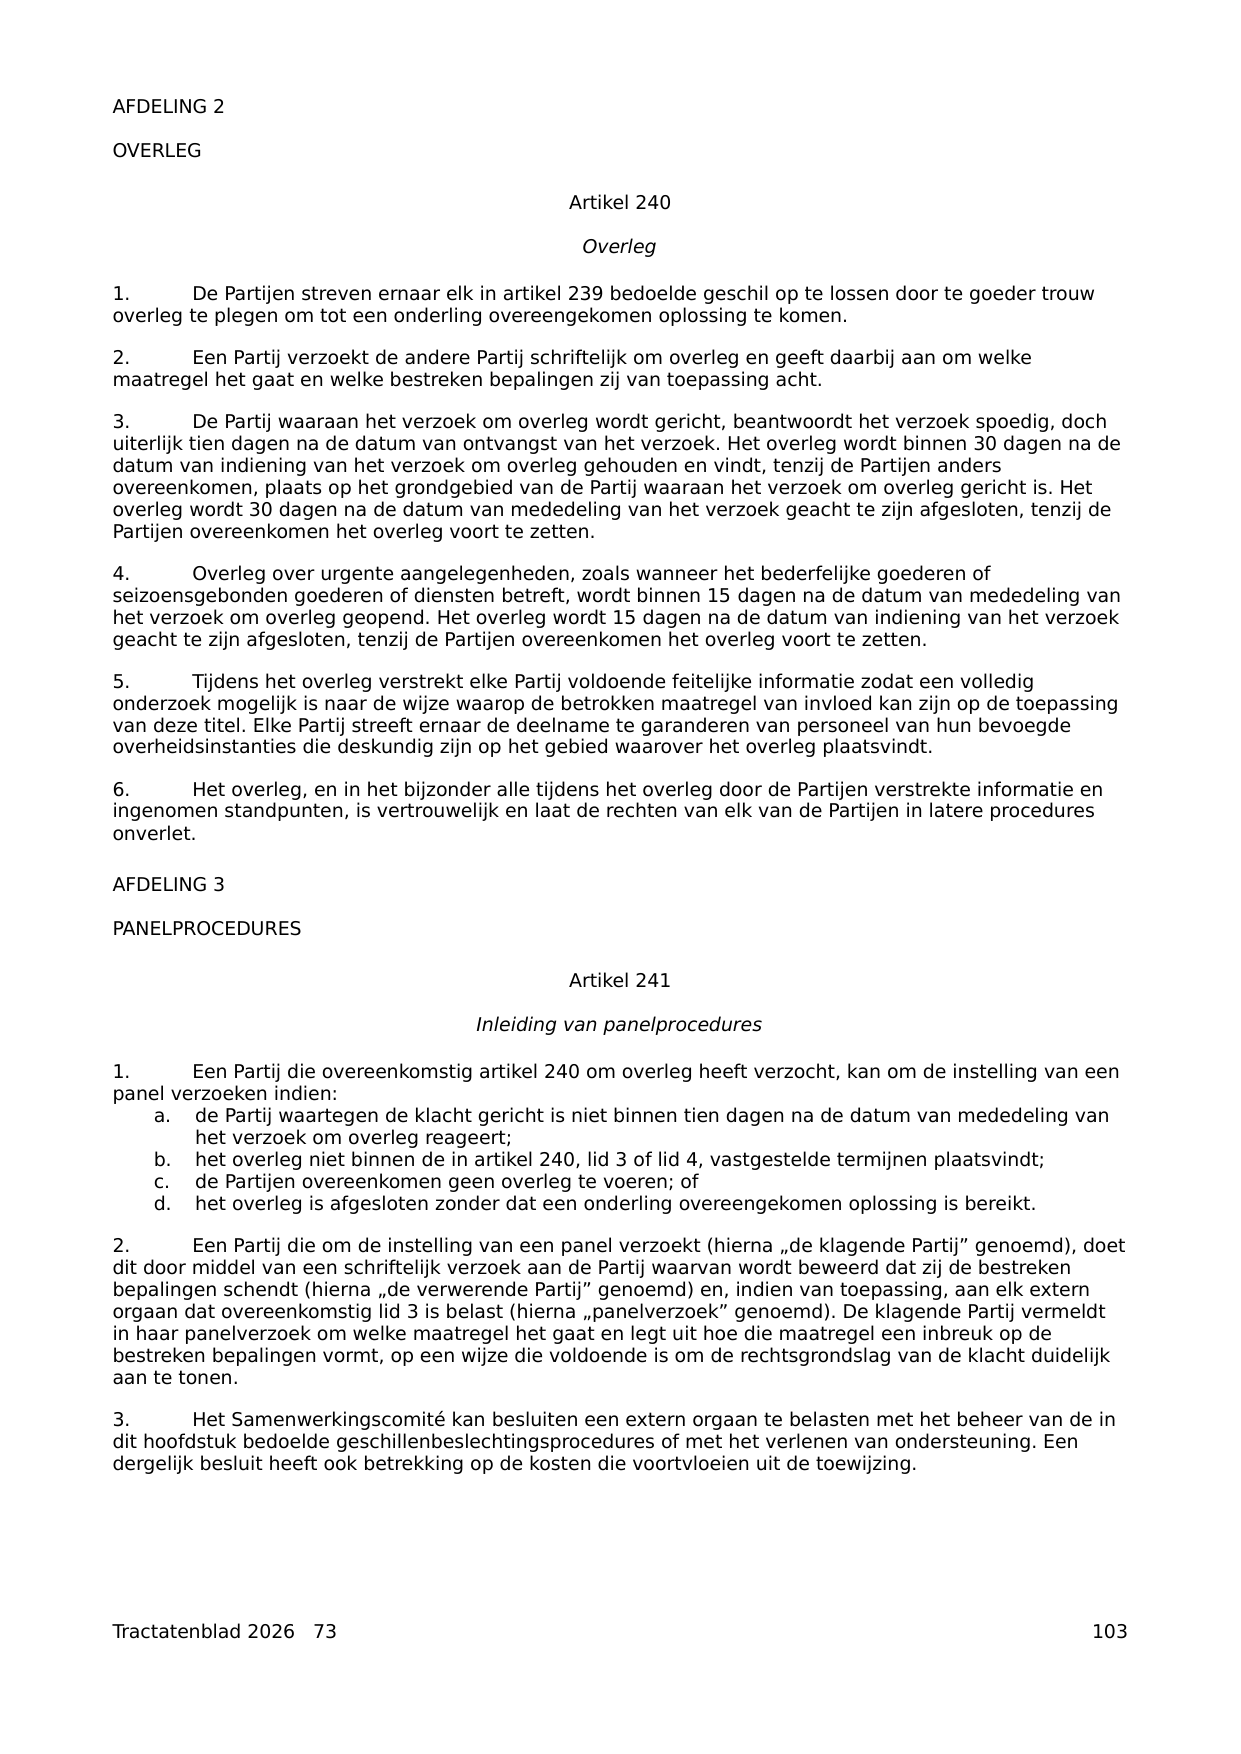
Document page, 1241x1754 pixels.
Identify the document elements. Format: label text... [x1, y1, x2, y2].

text 3. De Partij waaraan het verzoek om overleg wordt gericht, beantwoordt het verzoek spoedig, doch uiterlijk tien dagen na de datum van ontvangst van het verzoek. Het overleg wordt binnen 30 dagen na de datum van indiening van het verzoek om overleg gehouden en vindt, tenzij de Partijen anders overeenkomen, plaats op het grondgebied van de Partij waaraan het verzoek om overleg gericht is. Het overleg wordt 30 dagen na de datum van mededeling van het verzoek geacht te zijn afgesloten, tenzij de Partijen overeenkomen het overleg voort te zetten. [112, 411, 1128, 543]
text d. het overleg is afgesloten zonder dat een onderling overeengekomen oplossing is bereikt. [153, 1193, 1128, 1215]
text 1. De Partijen streven ernaar elk in artikel 239 bedoelde geschil op te lossen door te goeder trouw overleg te plegen om tot een onderling overeengekomen oplossing te komen. [112, 283, 1128, 327]
subtitle AFDELING 2 OVERLEG [112, 96, 1128, 162]
subtitle Artikel 241 Inleiding van panelprocedures [112, 970, 1128, 1036]
text c. de Partijen overeenkomen geen overleg te voeren; of [153, 1171, 1128, 1193]
subtitle AFDELING 3 PANELPROCEDURES [112, 874, 1128, 940]
text 4. Overleg over urgente aangelegenheden, zoals wanneer het bederfelijke goederen of seizoensgebonden goederen of diensten betreft, wordt binnen 15 dagen na de datum van mededeling van het verzoek om overleg geopend. Het overleg wordt 15 dagen na de datum van indiening van het verzoek geacht te zijn afgesloten, tenzij de Partijen overeenkomen het overleg voort te zetten. [112, 563, 1128, 651]
text a. de Partij waartegen de klacht gericht is niet binnen tien dagen na de datum van mededeling van het verzoek om overleg reageert; [153, 1105, 1128, 1149]
text 2. Een Partij verzoekt de andere Partij schriftelijk om overleg en geeft daarbij aan om welke maatregel het gaat en welke bestreken bepalingen zij van toepassing acht. [112, 347, 1128, 391]
text 5. Tijdens het overleg verstrekt elke Partij voldoende feitelijke informatie zodat een volledig onderzoek mogelijk is naar de wijze waarop de betrokken maatregel van invloed kan zijn op de toepassing van deze titel. Elke Partij streeft ernaar de deelname te garanderen van personeel van hun bevoegde overheidsinstanties die deskundig zijn op het gebied waarover het overleg plaatsvindt. [112, 671, 1128, 758]
text 3. Het Samenwerkingscomité kan besluiten een extern orgaan te belasten met het beheer van de in dit hoofdstuk bedoelde geschillenbeslechtingsprocedures of met het verlenen van ondersteuning. Een dergelijk besluit heeft ook betrekking op de kosten die voortvloeien uit de toewijzing. [112, 1409, 1128, 1475]
text 6. Het overleg, en in het bijzonder alle tijdens het overleg door de Partijen verstrekte informatie en ingenomen standpunten, is vertrouwelijk en laat de rechten van elk van de Partijen in latere procedures onverlet. [112, 778, 1128, 844]
subtitle Artikel 240 Overleg [112, 192, 1128, 258]
text b. het overleg niet binnen de in artikel 240, lid 3 of lid 4, vastgestelde termijnen plaatsvindt; [153, 1149, 1128, 1171]
text 1. Een Partij die overeenkomstig artikel 240 om overleg heeft verzocht, kan om de instelling van een panel verzoeken indien: [112, 1061, 1128, 1105]
text 2. Een Partij die om de instelling van een panel verzoekt (hierna „de klagende Partij” genoemd), doet dit door middel van een schriftelijk verzoek aan de Partij waarvan wordt beweerd dat zij de bestreken bepalingen schendt (hierna „de verwerende Partij” genoemd) en, indien van toepassing, aan elk extern orgaan dat overeenkomstig lid 3 is belast (hierna „panelverzoek” genoemd). De klagende Partij vermeldt in haar panelverzoek om welke maatregel het gaat en legt uit hoe die maatregel een inbreuk op de bestreken bepalingen vormt, op een wijze die voldoende is om de rechtsgrondslag van de klacht duidelijk aan te tonen. [112, 1235, 1128, 1389]
